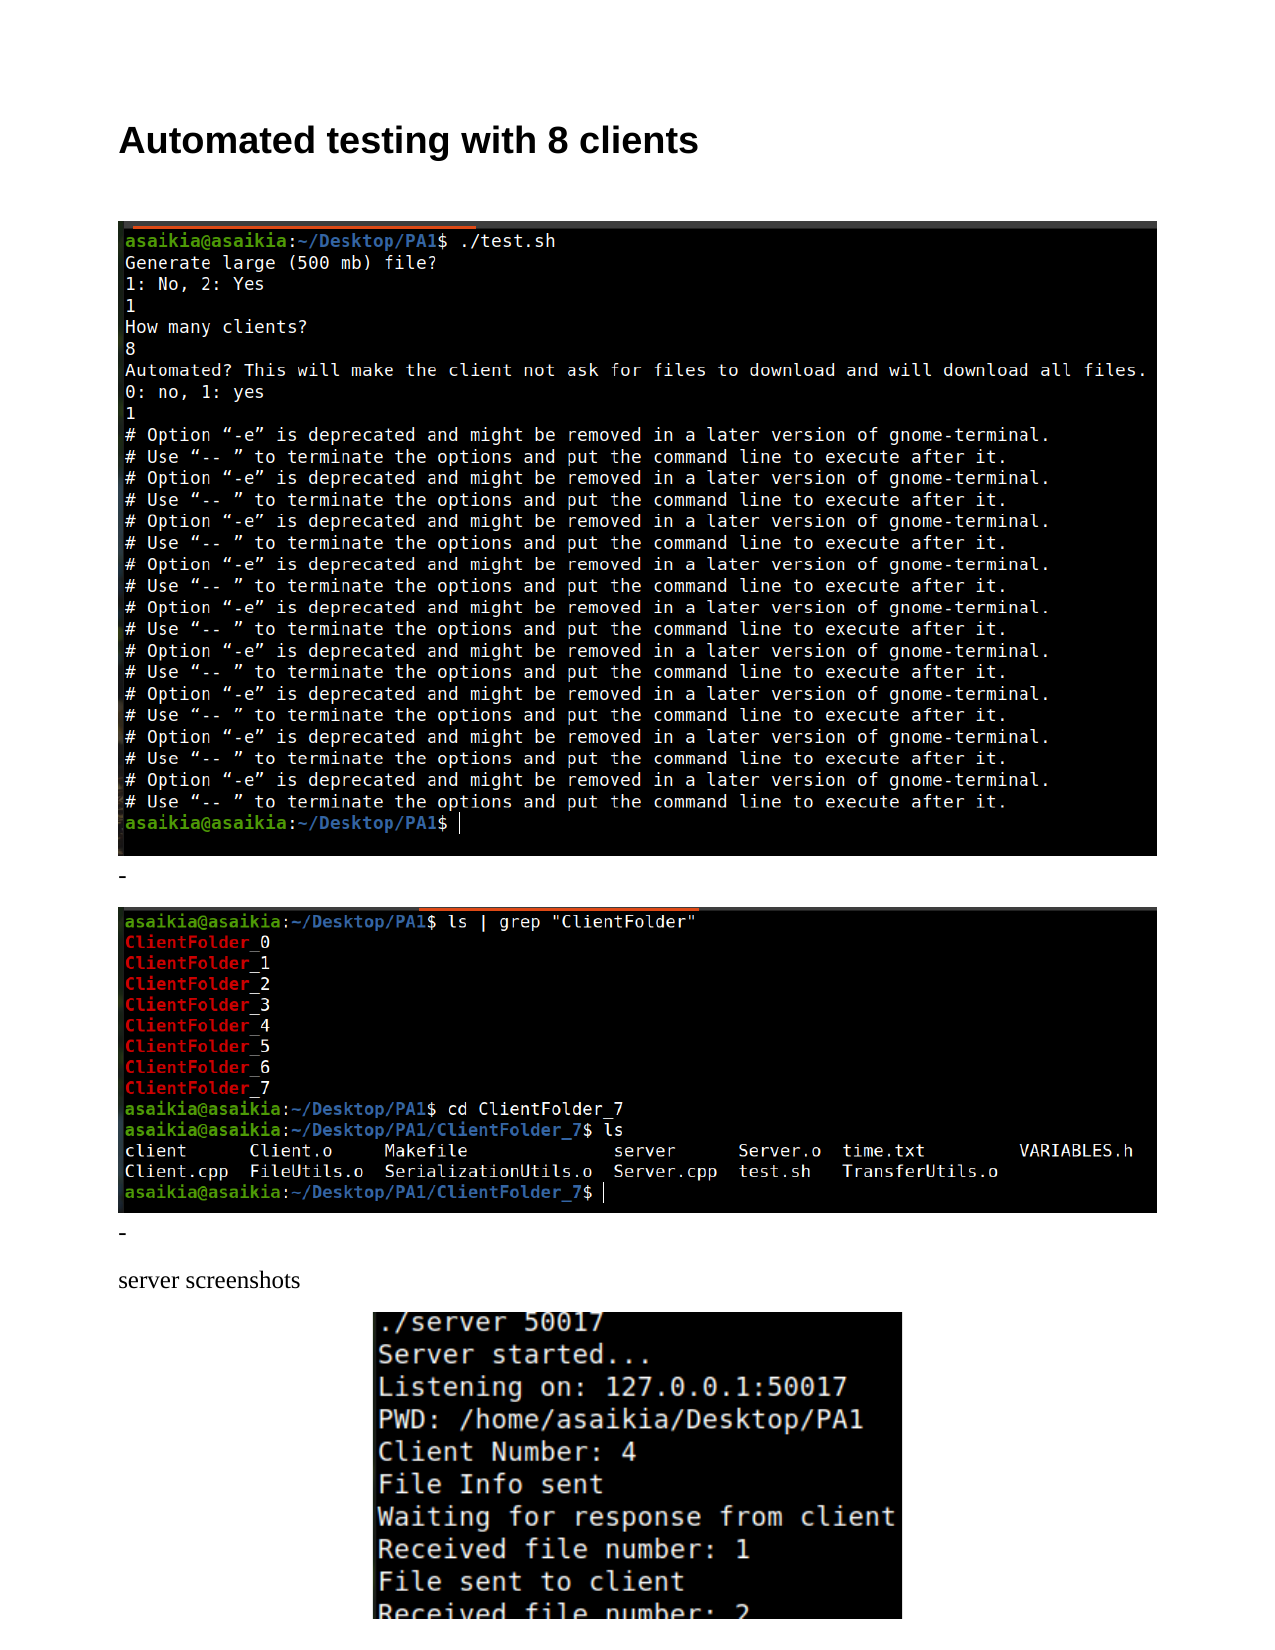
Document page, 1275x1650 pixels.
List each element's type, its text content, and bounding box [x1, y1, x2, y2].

picture [372, 1312, 903, 1619]
text server screenshots [118, 1265, 1157, 1293]
text - [118, 856, 1157, 889]
picture [118, 221, 1157, 856]
picture [118, 907, 1157, 1213]
subtitle Automated testing with 8 clients [118, 118, 1157, 162]
text - [118, 1213, 1157, 1246]
